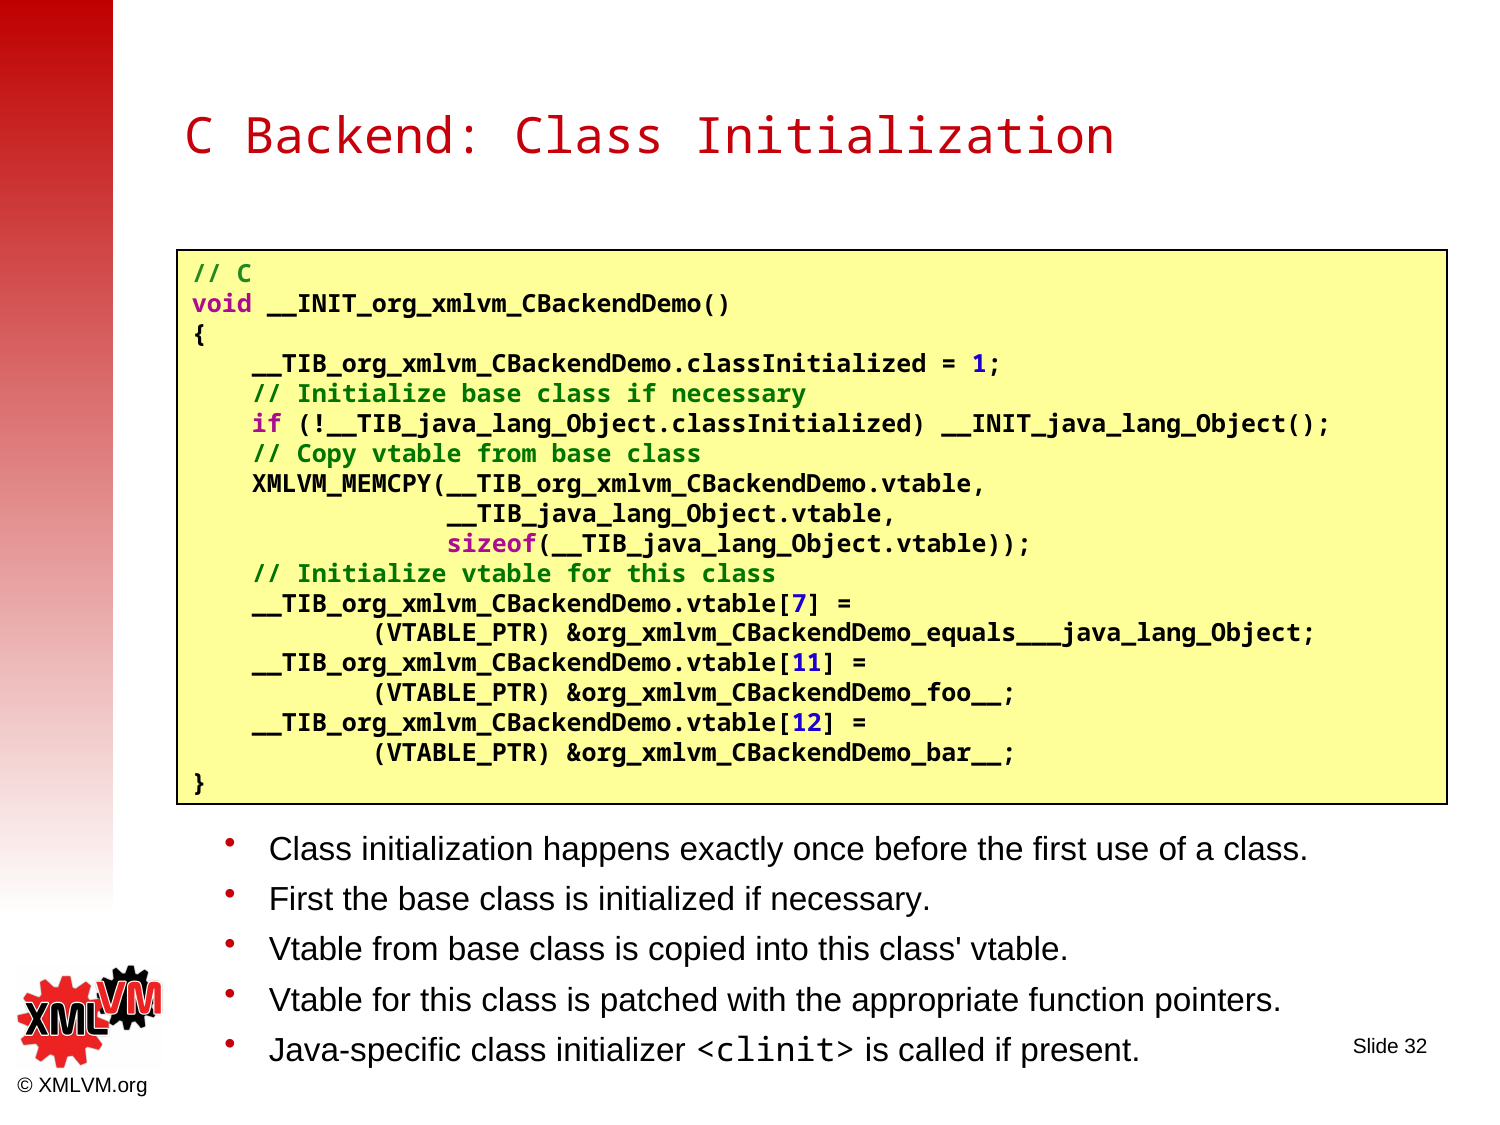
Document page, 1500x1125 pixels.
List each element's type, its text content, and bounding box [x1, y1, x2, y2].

title C Backend: Class Initialization [170, 67, 1447, 207]
text_box // C void __INIT_org_xmlvm_CBackendDemo() { __TIB_org_xmlvm_CBackendDemo.classInitialized = 1; // Initialize base class if necessary if (!__TIB_java_lang_Object.classInitialized) __INIT_java_lang_Object(); // Copy vtable from base class XMLVM_MEMCPY(__TIB_org_xmlvm_CBackendDemo.vtable, __TIB_java_lang_Object.vtable, sizeof(__TIB_java_lang_Object.vtable)); // Initialize vtable for this class __TIB_org_xmlvm_CBackendDemo.vtable[7] = (VTABLE_PTR) &org_xmlvm_CBackendDemo_equals___java_lang_Object; __TIB_org_xmlvm_CBackendDemo.vtable[11] = (VTABLE_PTR) &org_xmlvm_CBackendDemo_foo__; __TIB_org_xmlvm_CBackendDemo.vtable[12] = (VTABLE_PTR) &org_xmlvm_CBackendDemo_bar__; } [177, 249, 1447, 805]
picture [16, 964, 164, 1069]
list Class initialization happens exactly once before the first use of a class. First the base class is initialized if necessary. Vtable from base class is copied into this class' vtable. Vtable for this class is patched with the appropriate function pointers. Java-specific class initializer <clinit> is called if present. [224, 826, 1447, 1069]
